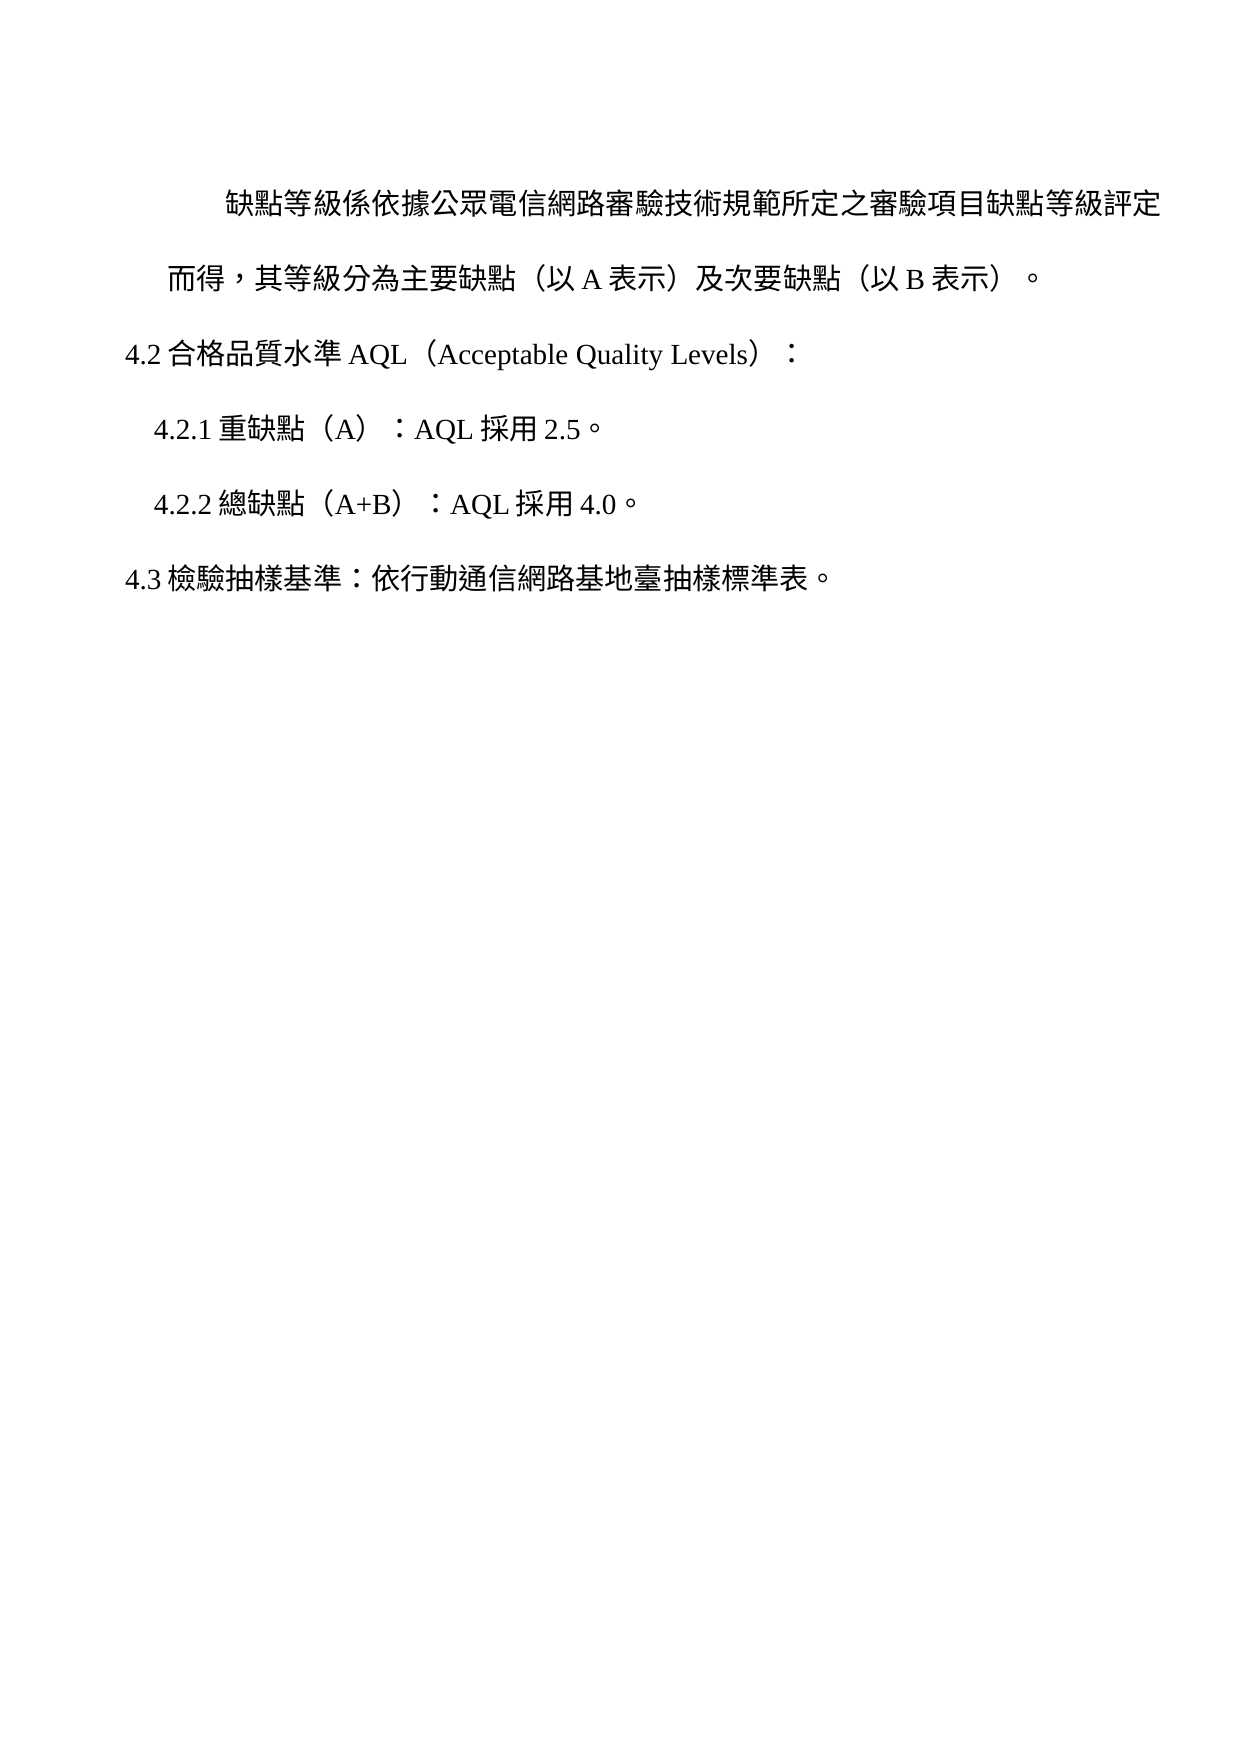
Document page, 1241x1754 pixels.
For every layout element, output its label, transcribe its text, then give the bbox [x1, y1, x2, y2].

text 4.2合格品質水準AQL（Acceptable Quality Levels）： [125, 314, 1162, 389]
text 缺點等級係依據公眾電信網路審驗技術規範所定之審驗項目缺點等級評定而得，其等級分為主要缺點（以A表示）及次要缺點（以B表示）。 [167, 164, 1162, 314]
text 4.2.2總缺點（A+B）：AQL採用4.0。 [154, 464, 1162, 539]
text 4.3檢驗抽樣基準：依行動通信網路基地臺抽樣標準表。 [125, 539, 1162, 614]
text 4.2.1重缺點（A）：AQL採用2.5。 [154, 389, 1162, 464]
